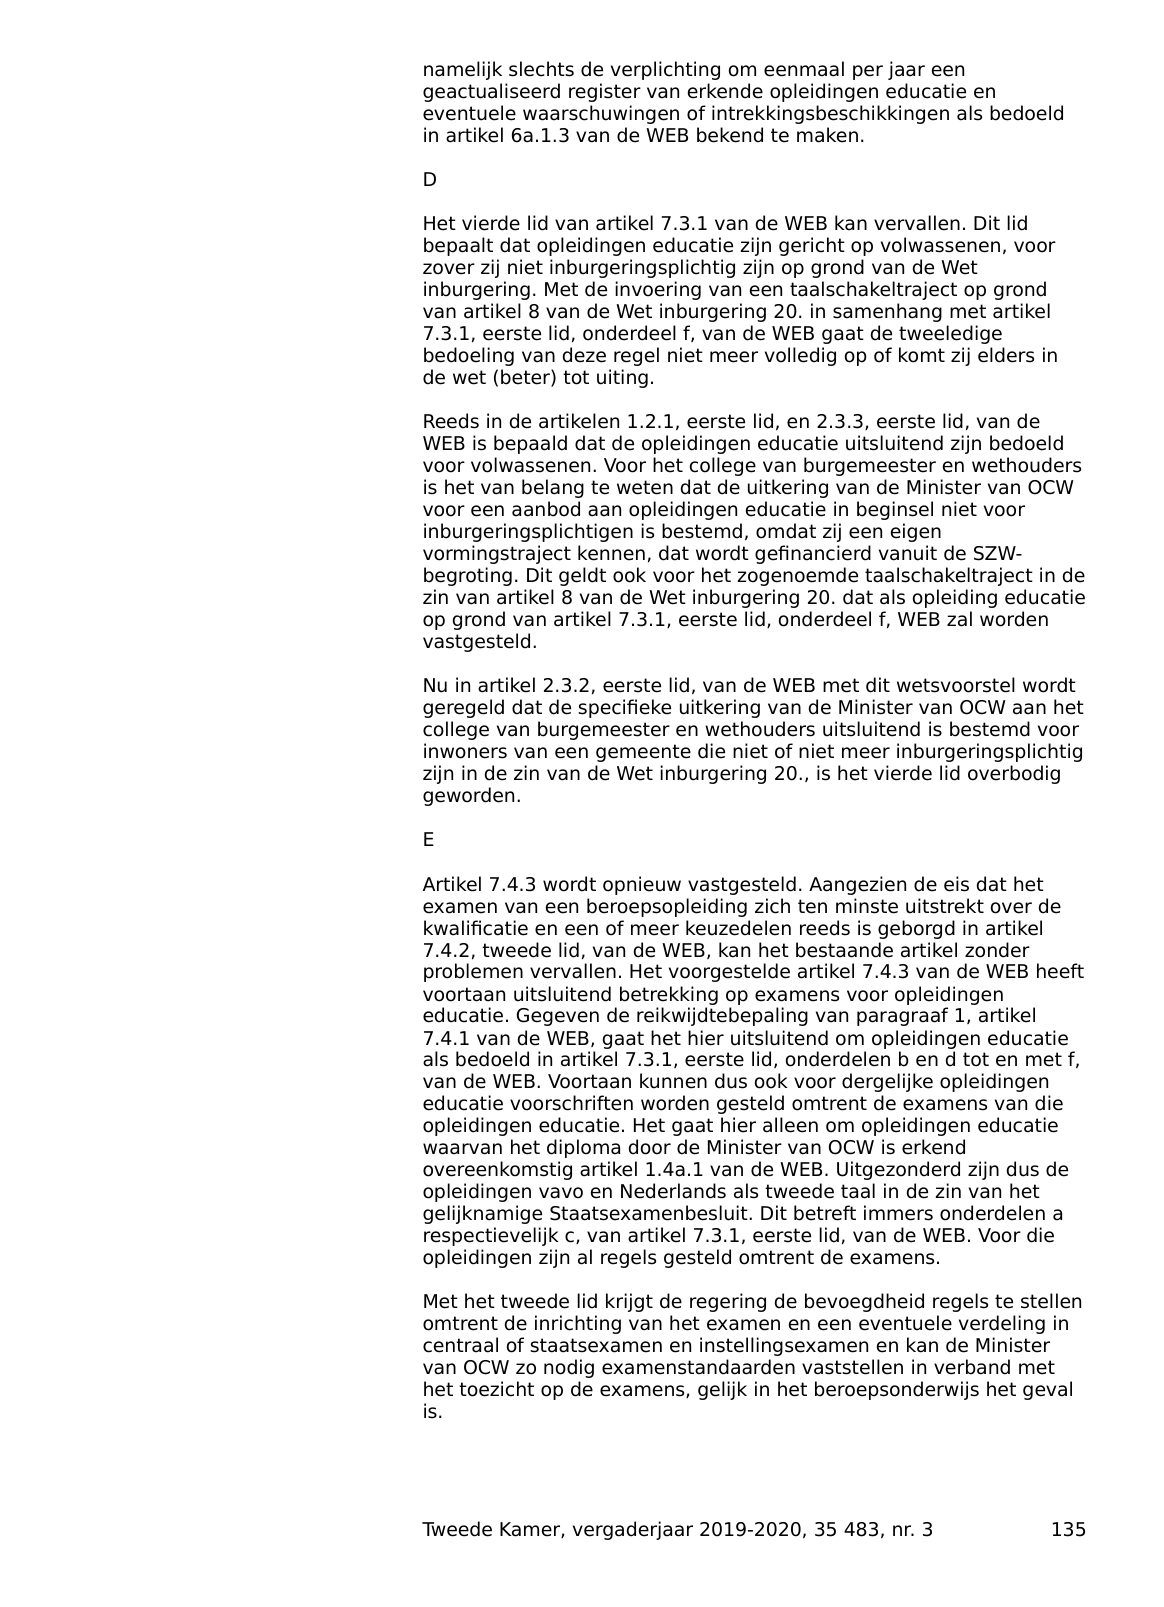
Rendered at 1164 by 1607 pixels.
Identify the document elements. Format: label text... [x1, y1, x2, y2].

text Het vierde lid van artikel 7.3.1 van de WEB kan vervallen. Dit lid bepaalt dat opleidingen educatie zijn gericht op volwassenen, voor zover zij niet inburgeringsplichtig zijn op grond van de Wet inburgering. Met de invoering van een taalschakeltraject op grond van artikel 8 van de Wet inburgering 20. in samenhang met artikel 7.3.1, eerste lid, onderdeel f, van de WEB gaat de tweeledige bedoeling van deze regel niet meer volledig op of komt zij elders in de wet (beter) tot uiting. [422, 213, 1087, 389]
text Nu in artikel 2.3.2, eerste lid, van de WEB met dit wetsvoorstel wordt geregeld dat de specifieke uitkering van de Minister van OCW aan het college van burgemeester en wethouders uitsluitend is bestemd voor inwoners van een gemeente die niet of niet meer inburgeringsplichtig zijn in de zin van de Wet inburgering 20., is het vierde lid overbodig geworden. [422, 675, 1087, 807]
text D [422, 169, 1087, 191]
text Met het tweede lid krijgt de regering de bevoegdheid regels te stellen omtrent de inrichting van het examen en een eventuele verdeling in centraal of staatsexamen en instellingsexamen en kan de Minister van OCW zo nodig examenstandaarden vaststellen in verband met het toezicht op de examens, gelijk in het beroepsonderwijs het geval is. [422, 1291, 1087, 1423]
text E [422, 829, 1087, 851]
text Artikel 7.4.3 wordt opnieuw vastgesteld. Aangezien de eis dat het examen van een beroepsopleiding zich ten minste uitstrekt over de kwalificatie en een of meer keuzedelen reeds is geborgd in artikel 7.4.2, tweede lid, van de WEB, kan het bestaande artikel zonder problemen vervallen. Het voorgestelde artikel 7.4.3 van de WEB heeft voortaan uitsluitend betrekking op examens voor opleidingen educatie. Gegeven de reikwijdtebepaling van paragraaf 1, artikel 7.4.1 van de WEB, gaat het hier uitsluitend om opleidingen educatie als bedoeld in artikel 7.3.1, eerste lid, onderdelen b en d tot en met f, van de WEB. Voortaan kunnen dus ook voor dergelijke opleidingen educatie voorschriften worden gesteld omtrent de examens van die opleidingen educatie. Het gaat hier alleen om opleidingen educatie waarvan het diploma door de Minister van OCW is erkend overeenkomstig artikel 1.4a.1 van de WEB. Uitgezonderd zijn dus de opleidingen vavo en Nederlands als tweede taal in de zin van het gelijknamige Staatsexamenbesluit. Dit betreft immers onderdelen a respectievelijk c, van artikel 7.3.1, eerste lid, van de WEB. Voor die opleidingen zijn al regels gesteld omtrent de examens. [422, 873, 1087, 1269]
text namelijk slechts de verplichting om eenmaal per jaar een geactualiseerd register van erkende opleidingen educatie en eventuele waarschuwingen of intrekkingsbeschikkingen als bedoeld in artikel 6a.1.3 van de WEB bekend te maken. [422, 59, 1087, 147]
text Reeds in de artikelen 1.2.1, eerste lid, en 2.3.3, eerste lid, van de WEB is bepaald dat de opleidingen educatie uitsluitend zijn bedoeld voor volwassenen. Voor het college van burgemeester en wethouders is het van belang te weten dat de uitkering van de Minister van OCW voor een aanbod aan opleidingen educatie in beginsel niet voor inburgeringsplichtigen is bestemd, omdat zij een eigen vormingstraject kennen, dat wordt gefinancierd vanuit de SZW-begroting. Dit geldt ook voor het zogenoemde taalschakeltraject in de zin van artikel 8 van de Wet inburgering 20. dat als opleiding educatie op grond van artikel 7.3.1, eerste lid, onderdeel f, WEB zal worden vastgesteld. [422, 411, 1087, 653]
